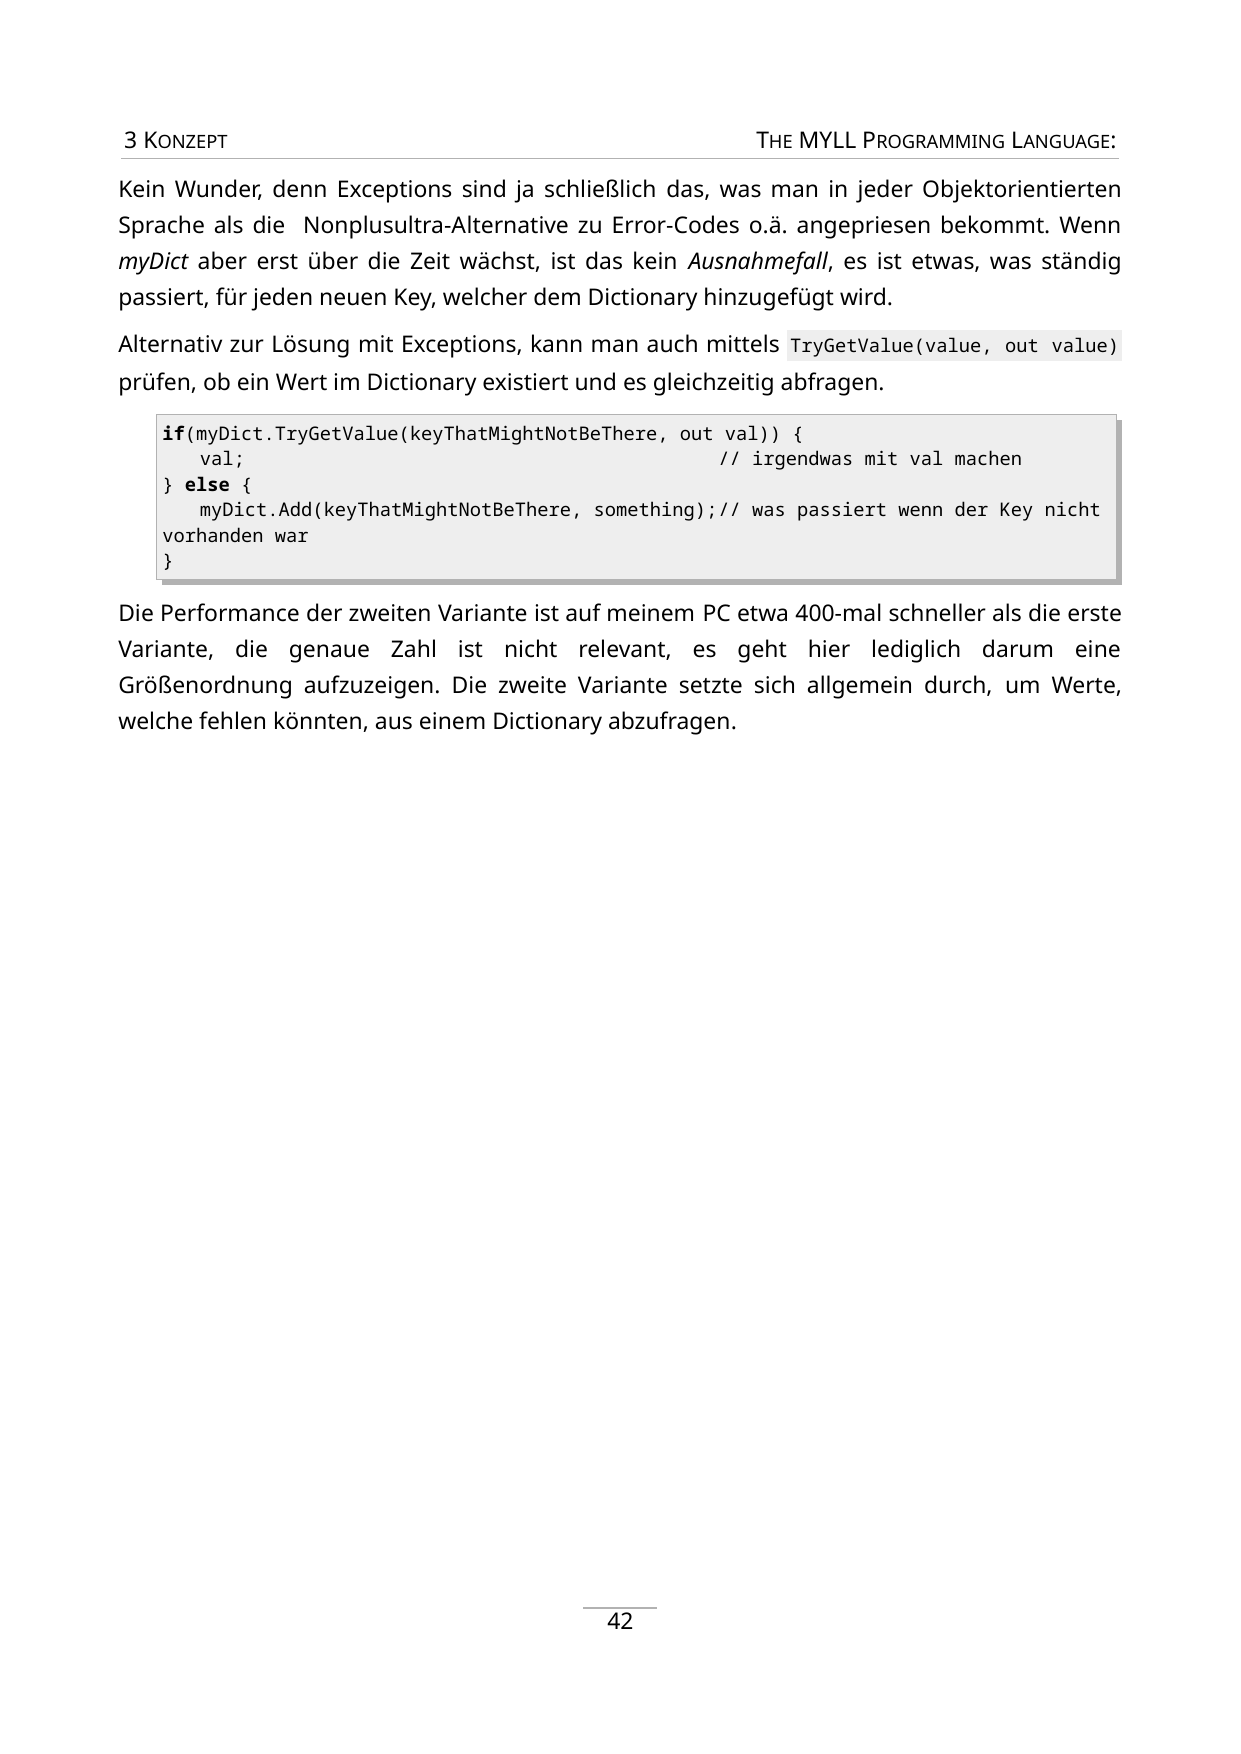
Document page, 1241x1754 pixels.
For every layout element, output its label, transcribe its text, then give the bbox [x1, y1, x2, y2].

text Kein Wunder, denn Exceptions sind ja schließlich das, was man in jeder Objektorientierten Sprache als die Nonplusultra-Alternative zu Error-Codes o.ä. angepriesen bekommt. Wenn myDict aber erst über die Zeit wächst, ist das kein Ausnahmefall, es ist etwas, was ständig passiert, für jeden neuen Key, welcher dem Dictionary hinzugefügt wird. [118, 173, 1122, 312]
text Die Performance der zweiten Variante ist auf meinem PC etwa 400-mal schneller als die erste Variante, die genaue Zahl ist nicht relevant, es geht hier lediglich darum eine Größenordnung aufzuzeigen. Die zweite Variante setzte sich allgemein durch, um Werte, welche fehlen könnten, aus einem Dictionary abzufragen. [118, 597, 1122, 736]
text Alternativ zur Lösung mit Exceptions, kann man auch mittels TryGetValue(value, out value) prüfen, ob ein Wert im Dictionary existiert und es gleichzeitig abfragen. [118, 328, 1122, 397]
text if(myDict.TryGetValue(keyThatMightNotBeThere, out val)) { val; // irgendwas mit val machen } else { myDict.Add(keyThatMightNotBeThere, something); // was passiert wenn der Key nicht vorhanden war } [157, 415, 1116, 579]
